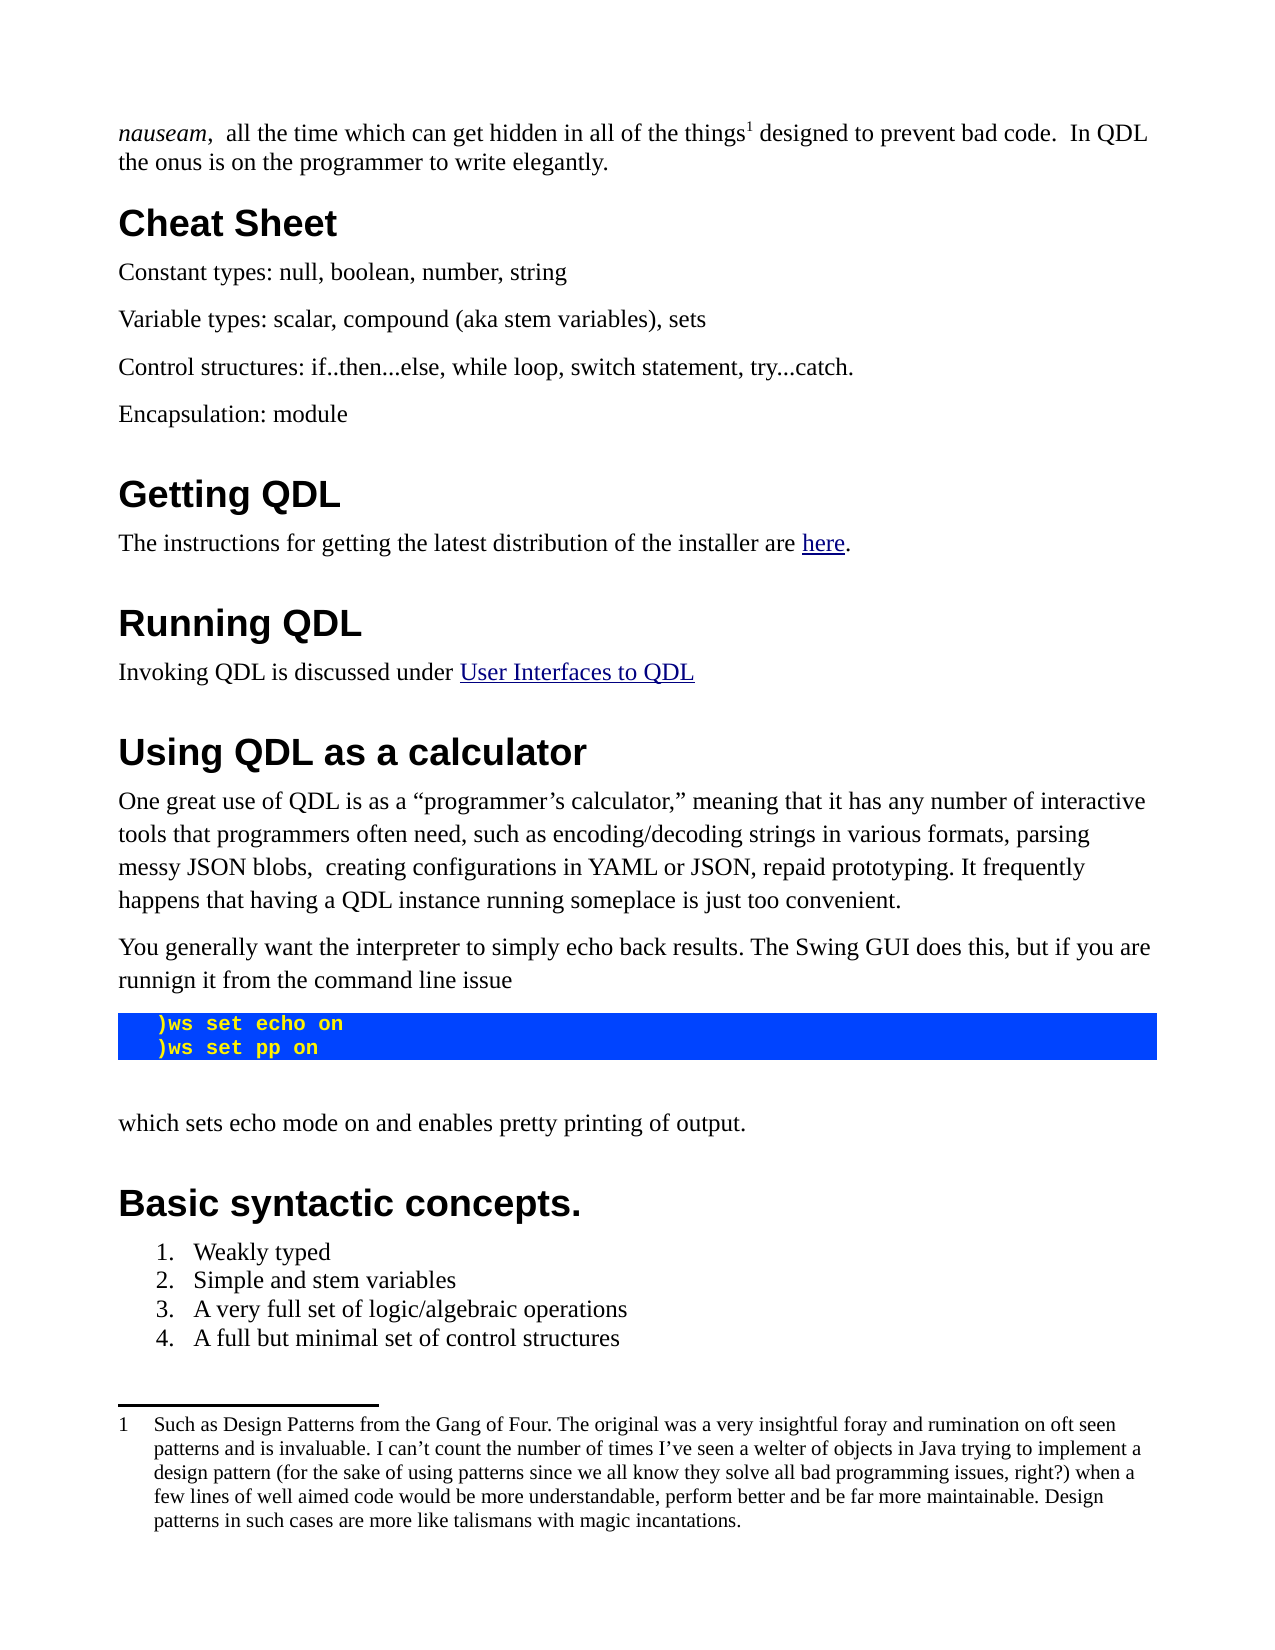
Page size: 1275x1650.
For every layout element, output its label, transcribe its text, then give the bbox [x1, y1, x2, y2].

list Weakly typed [156, 1237, 1157, 1266]
text Control structures: if..then...else, while loop, switch statement, try...catch. [118, 352, 1157, 381]
text )ws set echo on [118, 1013, 1157, 1037]
text Encapsulation: module [118, 399, 1157, 428]
text Such as Design Patterns from the Gang of Four. The original was a very insightful foray and rumination on oft seen patterns and is invaluable. I can’t count the number of times I’ve seen a welter of objects in Java trying to implement a design pattern (for the sake of using patterns since we all know they solve all bad programming issues, right?) when a few lines of well aimed code would be more understandable, perform better and be far more maintainable. Design patterns in such cases are more like talismans with magic incantations. [118, 1412, 1157, 1532]
text which sets echo mode on and enables pretty printing of output. [118, 1108, 1157, 1137]
list A full but minimal set of control structures [156, 1323, 1157, 1352]
text Invoking QDL is discussed under User Interfaces to QDL [118, 657, 1157, 686]
text )ws set pp on [118, 1037, 1157, 1060]
text Variable types: scalar, compound (aka stem variables), sets [118, 304, 1157, 333]
list A very full set of logic/algebraic operations [156, 1294, 1157, 1323]
subtitle Cheat Sheet [118, 201, 1157, 244]
list Simple and stem variables [156, 1266, 1157, 1294]
text Constant types: null, boolean, number, string [118, 257, 1157, 286]
text You generally want the interpreter to simply echo back results. The Swing GUI does this, but if you are runnign it from the command line issue [118, 932, 1157, 994]
subtitle Getting QDL [118, 472, 1157, 516]
text The instructions for getting the latest distribution of the installer are here. [118, 528, 1157, 557]
subtitle Basic syntactic concepts. [118, 1181, 1157, 1224]
subtitle Using QDL as a calculator [118, 730, 1157, 773]
text One great use of QDL is as a “programmer’s calculator,” meaning that it has any number of interactive tools that programmers often need, such as encoding/decoding strings in various formats, parsing messy JSON blobs, creating configurations in YAML or JSON, repaid prototyping. It frequently happens that having a QDL instance running someplace is just too convenient. [118, 786, 1157, 914]
subtitle Running QDL [118, 601, 1157, 644]
text nauseam, all the time which can get hidden in all of the things designed to prevent bad code. In QDL the onus is on the programmer to write elegantly. [118, 118, 1157, 176]
